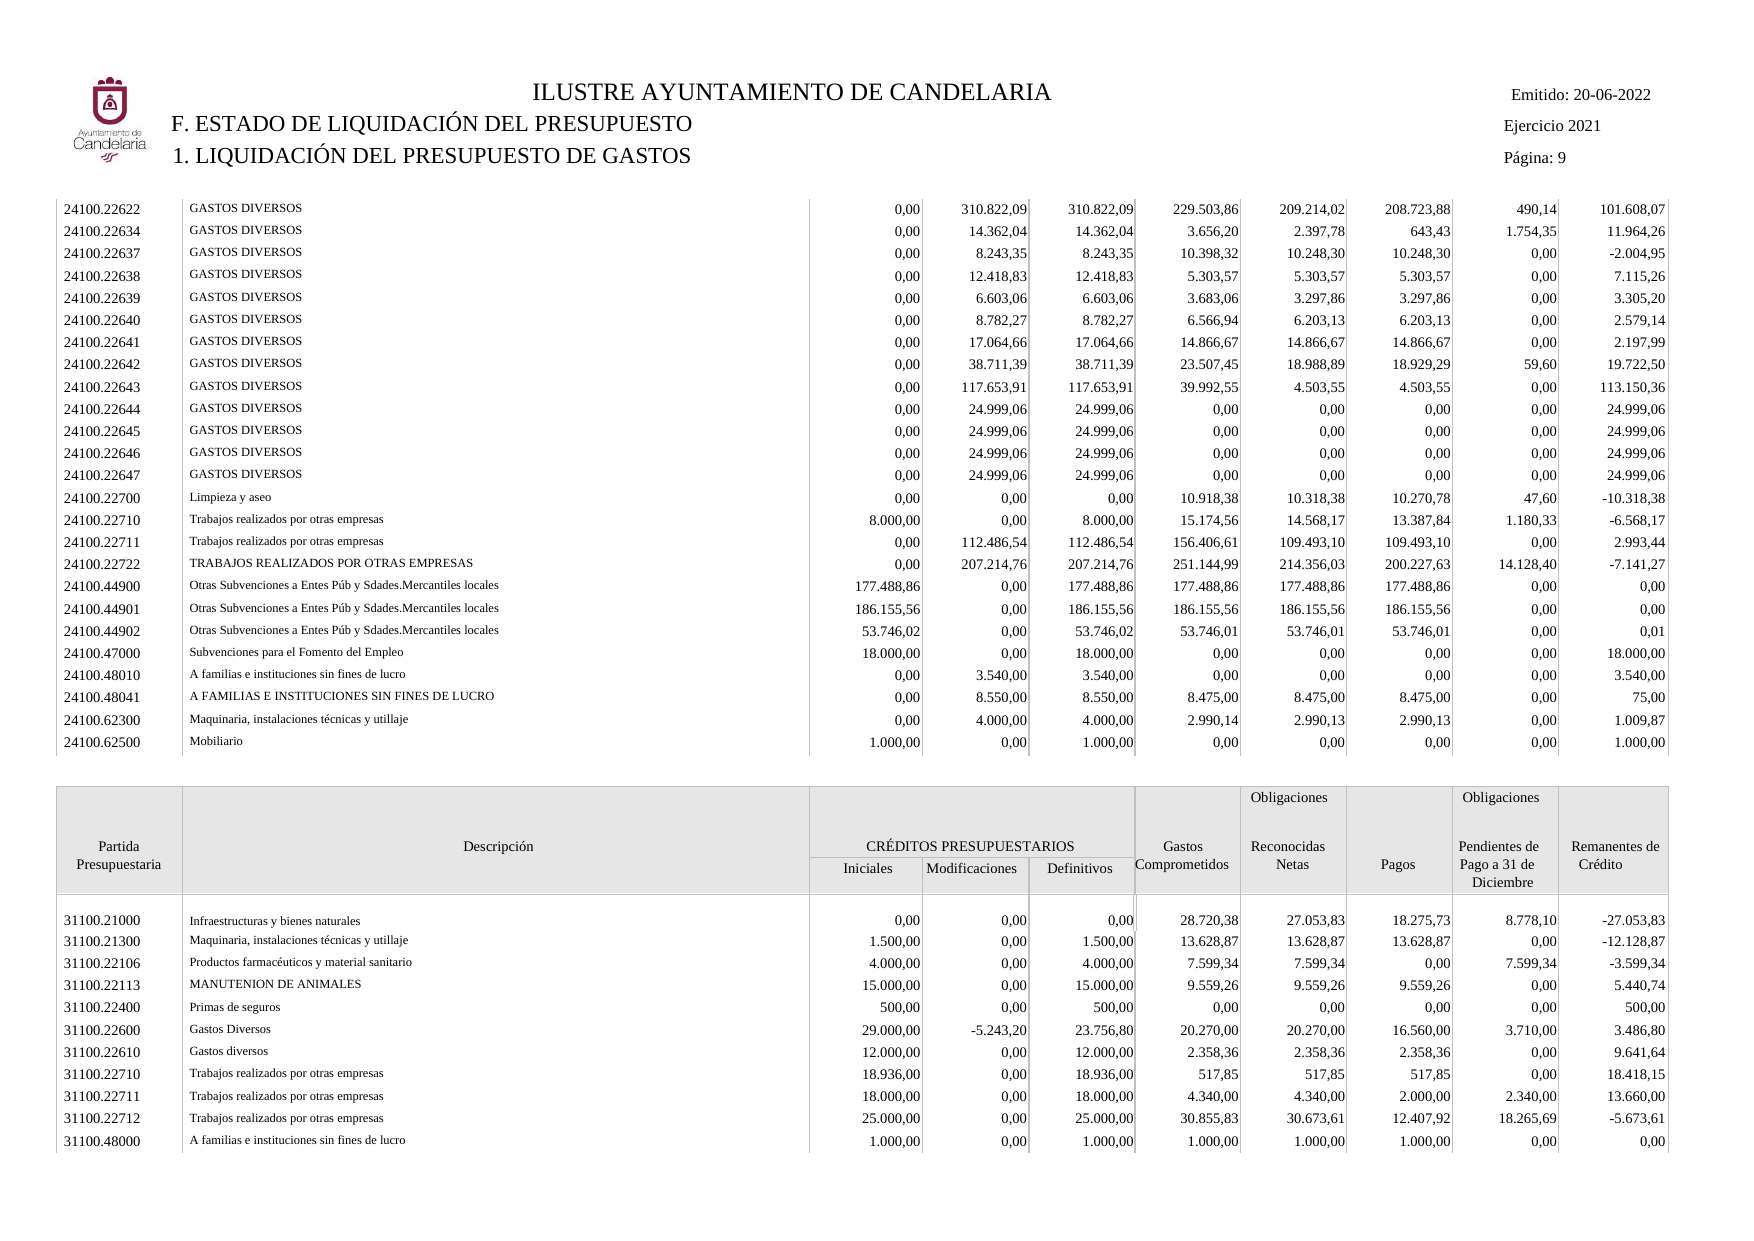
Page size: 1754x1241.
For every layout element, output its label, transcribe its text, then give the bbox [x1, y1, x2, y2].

table_cell 14.866,67 [1241, 332, 1346, 354]
table_cell 3.540,00 [1559, 665, 1668, 687]
table_cell 24100.62300 [57, 710, 182, 732]
table_cell 186.155,56 [1136, 599, 1240, 621]
table_cell 15.000,00 [810, 975, 922, 998]
table_cell 186.155,56 [810, 599, 922, 621]
table_cell 186.155,56 [1030, 599, 1134, 621]
table_cell 10.270,78 [1347, 488, 1452, 510]
table_cell 24100.22639 [57, 288, 182, 310]
table_cell 0,00 [1453, 266, 1558, 288]
table_cell 31100.21300 [57, 931, 182, 953]
table_cell 4.503,55 [1241, 377, 1346, 399]
table_cell 0,00 [1453, 288, 1558, 310]
table_cell 0,00 [810, 332, 922, 354]
table_cell 10.248,30 [1347, 243, 1452, 266]
table_cell 0,00 [810, 421, 922, 443]
table_cell 38.711,39 [923, 354, 1028, 377]
table_cell GASTOS DIVERSOS [183, 443, 809, 465]
table_cell 0,00 [923, 1042, 1028, 1064]
table_cell 2.358,36 [1136, 1042, 1240, 1064]
table_cell 12.000,00 [810, 1042, 922, 1064]
table_cell 251.144,99 [1136, 554, 1240, 576]
table_cell Trabajos realizados por otras empresas [183, 1087, 809, 1109]
table_cell 18.000,00 [810, 643, 922, 665]
table_cell 8.550,00 [1030, 688, 1134, 710]
table_cell A FAMILIAS E INSTITUCIONES SIN FINES DE LUCRO [183, 688, 809, 710]
table_cell A familias e instituciones sin fines de lucro [183, 1131, 809, 1153]
table_cell 0,00 [1453, 377, 1558, 399]
table_cell 214.356,03 [1241, 554, 1346, 576]
table_cell 0,00 [1136, 732, 1240, 756]
table_cell 12.418,83 [1030, 266, 1134, 288]
table_cell 0,00 [810, 554, 922, 576]
table_cell GASTOS DIVERSOS [183, 421, 809, 443]
table_cell 0,00 [810, 354, 922, 377]
table_cell Maquinaria, instalaciones técnicas y utillaje [183, 931, 809, 953]
table_cell 0,00 [923, 975, 1028, 998]
table_cell Pagos [1347, 836, 1452, 893]
table_cell 7.599,34 [1241, 953, 1346, 975]
table_cell 517,85 [1347, 1065, 1452, 1087]
table_cell 109.493,10 [1347, 532, 1452, 554]
table_cell Trabajos realizados por otras empresas [183, 532, 809, 554]
table_cell 2.197,99 [1559, 332, 1668, 354]
table_cell 24100.62500 [57, 732, 182, 756]
table_cell 0,00 [1453, 465, 1558, 488]
table_cell 0,00 [923, 621, 1028, 643]
table_cell 31100.48000 [57, 1131, 182, 1153]
table_cell 10.398,32 [1136, 243, 1240, 266]
table_cell 14.568,17 [1241, 510, 1346, 532]
table_cell 9.559,26 [1136, 975, 1240, 998]
table_cell 1.754,35 [1453, 221, 1558, 243]
table_cell 24.999,06 [1559, 399, 1668, 421]
table_cell 0,00 [810, 443, 922, 465]
table_cell 0,00 [1453, 243, 1558, 266]
table_cell 0,00 [810, 310, 922, 332]
table_cell 186.155,56 [1241, 599, 1346, 621]
table_cell 0,00 [923, 1065, 1028, 1087]
table_cell 18.275,73 [1347, 895, 1452, 931]
table_cell Subvenciones para el Fomento del Empleo [183, 643, 809, 665]
table_cell Trabajos realizados por otras empresas [183, 510, 809, 532]
table_cell 20.270,00 [1136, 1020, 1240, 1042]
table_cell 3.710,00 [1453, 1020, 1558, 1042]
table_cell 2.990,13 [1241, 710, 1346, 732]
table_cell 0,00 [923, 599, 1028, 621]
table_cell 24100.22637 [57, 243, 182, 266]
table_cell Trabajos realizados por otras empresas [183, 1109, 809, 1131]
table_cell 0,00 [923, 953, 1028, 975]
table_cell 18.988,89 [1241, 354, 1346, 377]
table_cell 18.000,00 [1030, 643, 1134, 665]
table_cell 14.866,67 [1136, 332, 1240, 354]
table_cell 8.550,00 [923, 688, 1028, 710]
table_cell TRABAJOS REALIZADOS POR OTRAS EMPRESAS [183, 554, 809, 576]
table_cell 4.340,00 [1241, 1087, 1346, 1109]
table_header [57, 787, 182, 836]
table_cell CRÉDITOS PRESUPUESTARIOS [810, 836, 1134, 857]
table_cell 1.000,00 [810, 732, 922, 756]
table_cell Primas de seguros [183, 998, 809, 1020]
table_cell 0,00 [1453, 1065, 1558, 1087]
table_cell 0,00 [810, 399, 922, 421]
table_cell 8.778,10 [1453, 895, 1558, 931]
table_cell 1.000,00 [1241, 1131, 1346, 1153]
table_cell 0,00 [1347, 998, 1452, 1020]
table_cell 643,43 [1347, 221, 1452, 243]
table_cell 47,60 [1453, 488, 1558, 510]
table_cell 39.992,55 [1136, 377, 1240, 399]
table_cell 3.486,80 [1559, 1020, 1668, 1042]
table_cell 2.358,36 [1241, 1042, 1346, 1064]
table_cell 1.180,33 [1453, 510, 1558, 532]
table_cell -7.141,27 [1559, 554, 1668, 576]
table_cell 0,00 [1453, 332, 1558, 354]
table_cell Trabajos realizados por otras empresas [183, 1065, 809, 1087]
table_cell 9.559,26 [1347, 975, 1452, 998]
table_cell 17.064,66 [1030, 332, 1134, 354]
table_cell 15.174,56 [1136, 510, 1240, 532]
table_cell 0,00 [1136, 998, 1240, 1020]
table_cell 6.566,94 [1136, 310, 1240, 332]
table_cell 13.628,87 [1347, 931, 1452, 953]
table_cell 24.999,06 [1030, 421, 1134, 443]
table_cell 31100.22710 [57, 1065, 182, 1087]
table_cell 1.000,00 [1030, 732, 1134, 756]
table_cell 0,00 [1136, 421, 1240, 443]
table_cell 12.407,92 [1347, 1109, 1452, 1131]
table_cell 117.653,91 [1030, 377, 1134, 399]
table_cell -6.568,17 [1559, 510, 1668, 532]
table_cell 0,00 [1241, 465, 1346, 488]
table_cell 2.990,14 [1136, 710, 1240, 732]
table_cell 0,00 [923, 510, 1028, 532]
table_cell Otras Subvenciones a Entes Púb y Sdades.Mercantiles locales [183, 621, 809, 643]
table_cell GASTOS DIVERSOS [183, 243, 809, 266]
table_cell 0,00 [923, 1131, 1028, 1153]
table_cell 0,00 [1241, 643, 1346, 665]
table_cell 0,00 [1347, 953, 1452, 975]
table_cell 24100.22642 [57, 354, 182, 377]
table_cell 0,00 [1347, 443, 1452, 465]
table_header [1136, 787, 1240, 836]
table_cell GASTOS DIVERSOS [183, 288, 809, 310]
table_cell 31100.21000 [57, 895, 182, 931]
table_cell A familias e instituciones sin fines de lucro [183, 665, 809, 687]
table_cell 75,00 [1559, 688, 1668, 710]
table_cell 0,00 [1241, 998, 1346, 1020]
table_cell 0,00 [1453, 421, 1558, 443]
table_cell GASTOS DIVERSOS [183, 399, 809, 421]
table_cell 310.822,09 [1030, 199, 1134, 221]
table_cell 30.673,61 [1241, 1109, 1346, 1131]
table_cell 4.000,00 [1030, 953, 1134, 975]
table_cell 29.000,00 [810, 1020, 922, 1042]
table_cell 0,00 [1453, 443, 1558, 465]
table_cell 16.560,00 [1347, 1020, 1452, 1042]
table_cell Pendientes de Pago a 31 de Diciembre [1453, 836, 1558, 893]
table_cell 24.999,06 [1030, 443, 1134, 465]
table_cell 1.000,00 [1030, 1131, 1134, 1153]
table_cell 24100.22622 [57, 199, 182, 221]
table_cell 0,00 [1453, 643, 1558, 665]
table_cell 0,00 [810, 688, 922, 710]
table_cell 10.318,38 [1241, 488, 1346, 510]
table_cell 24100.44901 [57, 599, 182, 621]
table_cell 3.656,20 [1136, 221, 1240, 243]
table_cell 27.053,83 [1241, 895, 1346, 931]
table_cell 30.855,83 [1136, 1109, 1240, 1131]
table_cell 7.599,34 [1136, 953, 1240, 975]
table_cell 23.507,45 [1136, 354, 1240, 377]
table_cell 24100.22644 [57, 399, 182, 421]
table_cell 0,00 [1453, 688, 1558, 710]
table_cell 2.993,44 [1559, 532, 1668, 554]
table_cell 177.488,86 [1030, 576, 1134, 599]
table_cell 8.243,35 [1030, 243, 1134, 266]
table_cell 24100.48041 [57, 688, 182, 710]
table_cell 500,00 [1030, 998, 1134, 1020]
table_cell 3.540,00 [923, 665, 1028, 687]
table_cell 24100.22641 [57, 332, 182, 354]
table_cell 0,00 [1241, 665, 1346, 687]
table_cell 1.500,00 [810, 931, 922, 953]
table_cell 19.722,50 [1559, 354, 1668, 377]
table_cell 2.000,00 [1347, 1087, 1452, 1109]
table_cell 0,00 [1136, 443, 1240, 465]
table_cell 14.362,04 [1030, 221, 1134, 243]
table_cell 4.000,00 [810, 953, 922, 975]
table_cell 24.999,06 [1030, 399, 1134, 421]
table_cell 9.641,64 [1559, 1042, 1668, 1064]
table_cell 200.227,63 [1347, 554, 1452, 576]
table_cell 0,00 [1453, 1131, 1558, 1153]
table_cell 13.628,87 [1136, 931, 1240, 953]
table_cell 20.270,00 [1241, 1020, 1346, 1042]
table_cell 0,00 [810, 710, 922, 732]
table_cell 8.475,00 [1136, 688, 1240, 710]
table_cell 0,00 [1559, 576, 1668, 599]
table_cell 14.362,04 [923, 221, 1028, 243]
table_cell 0,00 [923, 1087, 1028, 1109]
table_cell 0,00 [1453, 1042, 1558, 1064]
table_cell 8.475,00 [1347, 688, 1452, 710]
table_cell 0,00 [1453, 710, 1558, 732]
table_cell 207.214,76 [1030, 554, 1134, 576]
table_cell 0,00 [1453, 532, 1558, 554]
table_cell 5.303,57 [1347, 266, 1452, 288]
table_cell 0,00 [1453, 665, 1558, 687]
table_cell 0,00 [810, 199, 922, 221]
table_cell 6.603,06 [923, 288, 1028, 310]
table_cell 109.493,10 [1241, 532, 1346, 554]
table_cell 8.782,27 [923, 310, 1028, 332]
table_cell 8.000,00 [810, 510, 922, 532]
table_cell 10.918,38 [1136, 488, 1240, 510]
table_cell 24.999,06 [1030, 465, 1134, 488]
table_cell GASTOS DIVERSOS [183, 332, 809, 354]
table_cell 310.822,09 [923, 199, 1028, 221]
table_cell 0,00 [923, 931, 1028, 953]
table_cell 12.418,83 [923, 266, 1028, 288]
table_cell 0,00 [1559, 1131, 1668, 1153]
table_header [810, 787, 1134, 836]
table_cell 208.723,88 [1347, 199, 1452, 221]
table_cell 2.340,00 [1453, 1087, 1558, 1109]
table_cell 53.746,02 [810, 621, 922, 643]
table_cell 517,85 [1241, 1065, 1346, 1087]
table_cell 1.000,00 [1559, 732, 1668, 756]
table_cell 31100.22600 [57, 1020, 182, 1042]
table_cell 0,00 [1241, 732, 1346, 756]
table_cell 5.303,57 [1136, 266, 1240, 288]
table_cell 5.440,74 [1559, 975, 1668, 998]
table_header [1347, 787, 1452, 836]
table_cell -3.599,34 [1559, 953, 1668, 975]
table_cell 0,00 [1136, 399, 1240, 421]
table_cell Reconocidas Netas [1241, 836, 1346, 893]
table_cell 207.214,76 [923, 554, 1028, 576]
table_cell 500,00 [810, 998, 922, 1020]
table_cell 24100.22722 [57, 554, 182, 576]
table_cell 1.000,00 [1136, 1131, 1240, 1153]
table_cell 490,14 [1453, 199, 1558, 221]
table_cell 3.305,20 [1559, 288, 1668, 310]
table_cell Partida Presupuestaria [57, 836, 182, 893]
table_cell 31100.22113 [57, 975, 182, 998]
table_cell 0,00 [810, 665, 922, 687]
table_cell 13.628,87 [1241, 931, 1346, 953]
table_cell 0,00 [1453, 599, 1558, 621]
table_cell 0,00 [1136, 643, 1240, 665]
table_cell 24100.22700 [57, 488, 182, 510]
table_cell 0,00 [810, 532, 922, 554]
table_cell Maquinaria, instalaciones técnicas y utillaje [183, 710, 809, 732]
table_cell Iniciales [810, 858, 922, 893]
table_cell 24100.22645 [57, 421, 182, 443]
table_cell 177.488,86 [1241, 576, 1346, 599]
table_cell 28.720,38 [1137, 895, 1240, 931]
table_cell 24100.47000 [57, 643, 182, 665]
table_cell 0,00 [1453, 399, 1558, 421]
table_cell 2.579,14 [1559, 310, 1668, 332]
table_cell 23.756,80 [1030, 1020, 1134, 1042]
table_cell GASTOS DIVERSOS [183, 199, 809, 221]
table_cell 0,00 [810, 377, 922, 399]
table_cell 25.000,00 [810, 1109, 922, 1131]
table_cell 9.559,26 [1241, 975, 1346, 998]
table_cell 7.599,34 [1453, 953, 1558, 975]
table_cell 0,00 [1030, 488, 1134, 510]
table_header Obligaciones [1453, 787, 1558, 836]
table_cell 0,00 [810, 465, 922, 488]
table_cell Gastos Diversos [183, 1020, 809, 1042]
table_cell 2.990,13 [1347, 710, 1452, 732]
table_cell 0,00 [810, 288, 922, 310]
table_cell 15.000,00 [1030, 975, 1134, 998]
table_cell 18.936,00 [810, 1065, 922, 1087]
table_cell Infraestructuras y bienes naturales [183, 895, 809, 931]
table_cell GASTOS DIVERSOS [183, 221, 809, 243]
table_cell 113.150,36 [1559, 377, 1668, 399]
table_cell GASTOS DIVERSOS [183, 465, 809, 488]
table_cell 6.603,06 [1030, 288, 1134, 310]
table_cell 5.303,57 [1241, 266, 1346, 288]
table_cell 12.000,00 [1030, 1042, 1134, 1064]
table_cell 4.000,00 [923, 710, 1028, 732]
table_cell Otras Subvenciones a Entes Púb y Sdades.Mercantiles locales [183, 576, 809, 599]
table_cell 0,00 [810, 488, 922, 510]
table_cell 177.488,86 [1136, 576, 1240, 599]
table_cell 13.387,84 [1347, 510, 1452, 532]
table_cell 24.999,06 [1559, 443, 1668, 465]
table_cell 0,00 [1453, 732, 1558, 756]
table_cell 1.000,00 [1347, 1131, 1452, 1153]
table_cell GASTOS DIVERSOS [183, 266, 809, 288]
table_cell 0,00 [923, 1109, 1028, 1131]
table_cell 0,00 [810, 243, 922, 266]
table_cell 517,85 [1136, 1065, 1240, 1087]
table_cell 24100.44902 [57, 621, 182, 643]
table_cell 8.243,35 [923, 243, 1028, 266]
table_cell -5.673,61 [1559, 1109, 1668, 1131]
table_cell 209.214,02 [1241, 199, 1346, 221]
table_cell 13.660,00 [1559, 1087, 1668, 1109]
table_cell -5.243,20 [923, 1020, 1028, 1042]
table_cell 53.746,01 [1136, 621, 1240, 643]
table_cell 24100.22646 [57, 443, 182, 465]
table_cell 0,00 [1347, 665, 1452, 687]
table_cell 0,00 [1136, 465, 1240, 488]
table_cell 112.486,54 [923, 532, 1028, 554]
table_cell 24.999,06 [1559, 465, 1668, 488]
table_cell 4.503,55 [1347, 377, 1452, 399]
table_cell Modificaciones [923, 858, 1028, 893]
table_cell -10.318,38 [1559, 488, 1668, 510]
table_cell 18.000,00 [1030, 1087, 1134, 1109]
table_cell 11.964,26 [1559, 221, 1668, 243]
table_cell 38.711,39 [1030, 354, 1134, 377]
table_cell 7.115,26 [1559, 266, 1668, 288]
table_cell 0,00 [810, 895, 922, 931]
table_cell 177.488,86 [810, 576, 922, 599]
table_cell 18.936,00 [1030, 1065, 1134, 1087]
table_cell 24100.22640 [57, 310, 182, 332]
table_cell 18.000,00 [1559, 643, 1668, 665]
table_cell 18.929,29 [1347, 354, 1452, 377]
table_cell 0,00 [1347, 732, 1452, 756]
table_header [1559, 787, 1668, 836]
table_cell 53.746,02 [1030, 621, 1134, 643]
table_cell 0,00 [923, 643, 1028, 665]
table_cell 0,00 [1347, 465, 1452, 488]
table_cell 229.503,86 [1136, 199, 1240, 221]
table_cell 18.000,00 [810, 1087, 922, 1109]
table_cell 17.064,66 [923, 332, 1028, 354]
table_cell 24100.22638 [57, 266, 182, 288]
table_cell 156.406,61 [1136, 532, 1240, 554]
table_cell 24100.22710 [57, 510, 182, 532]
table_cell 2.358,36 [1347, 1042, 1452, 1064]
table_cell 53.746,01 [1241, 621, 1346, 643]
table_cell 1.500,00 [1030, 931, 1134, 953]
table_cell 0,00 [1453, 975, 1558, 998]
table_cell 3.540,00 [1030, 665, 1134, 687]
table_cell Gastos diversos [183, 1042, 809, 1064]
table_cell 25.000,00 [1030, 1109, 1134, 1131]
table_cell 117.653,91 [923, 377, 1028, 399]
table_header [183, 787, 809, 836]
table_cell Productos farmacéuticos y material sanitario [183, 953, 809, 975]
table_cell 24100.44900 [57, 576, 182, 599]
table_cell 0,00 [1241, 399, 1346, 421]
table_cell 0,00 [1347, 421, 1452, 443]
table_cell 24.999,06 [923, 443, 1028, 465]
table_cell 0,00 [810, 221, 922, 243]
table_cell 31100.22712 [57, 1109, 182, 1131]
table_cell GASTOS DIVERSOS [183, 310, 809, 332]
table_cell Otras Subvenciones a Entes Púb y Sdades.Mercantiles locales [183, 599, 809, 621]
table_cell 4.000,00 [1030, 710, 1134, 732]
table_cell 3.297,86 [1347, 288, 1452, 310]
table_cell -12.128,87 [1559, 931, 1668, 953]
table_cell 24100.22647 [57, 465, 182, 488]
table_cell 31100.22400 [57, 998, 182, 1020]
table_cell 14.866,67 [1347, 332, 1452, 354]
table_cell 14.128,40 [1453, 554, 1558, 576]
table_cell 0,00 [923, 895, 1028, 931]
table_cell 0,00 [1136, 665, 1240, 687]
table_cell 4.340,00 [1136, 1087, 1240, 1109]
table_cell -27.053,83 [1559, 895, 1668, 931]
table_cell 31100.22106 [57, 953, 182, 975]
table_cell Gastos Comprometidos [1136, 836, 1240, 893]
table_cell 6.203,13 [1241, 310, 1346, 332]
table_cell 24.999,06 [923, 399, 1028, 421]
table_cell 24.999,06 [923, 421, 1028, 443]
table_cell 24.999,06 [1559, 421, 1668, 443]
table_header Obligaciones [1241, 787, 1346, 836]
table_cell Definitivos [1030, 858, 1134, 893]
table_cell 8.000,00 [1030, 510, 1134, 532]
table_cell 0,00 [923, 732, 1028, 756]
table_cell 6.203,13 [1347, 310, 1452, 332]
table_cell 0,00 [1453, 931, 1558, 953]
table_cell 18.418,15 [1559, 1065, 1668, 1087]
table_cell 2.397,78 [1241, 221, 1346, 243]
table_cell 18.265,69 [1453, 1109, 1558, 1131]
table_cell 24100.22634 [57, 221, 182, 243]
table_cell -2.004,95 [1559, 243, 1668, 266]
table_cell 1.009,87 [1559, 710, 1668, 732]
table_cell 0,01 [1559, 621, 1668, 643]
table_cell 24.999,06 [923, 465, 1028, 488]
table_cell 1.000,00 [810, 1131, 922, 1153]
table_cell 0,00 [1453, 621, 1558, 643]
table_cell Descripción [183, 836, 809, 893]
table_cell 3.297,86 [1241, 288, 1346, 310]
table_cell GASTOS DIVERSOS [183, 354, 809, 377]
table_cell 101.608,07 [1559, 199, 1668, 221]
table_cell Remanentes de Crédito [1559, 836, 1668, 893]
table_cell 24100.22643 [57, 377, 182, 399]
table_cell Limpieza y aseo [183, 488, 809, 510]
table_cell 59,60 [1453, 354, 1558, 377]
table_cell GASTOS DIVERSOS [183, 377, 809, 399]
table_cell 0,00 [1241, 421, 1346, 443]
table_cell 0,00 [1453, 998, 1558, 1020]
table_cell 0,00 [1030, 895, 1133, 931]
table_cell 0,00 [1453, 310, 1558, 332]
table_cell 24100.22711 [57, 532, 182, 554]
table_cell Mobiliario [183, 732, 809, 756]
table_cell MANUTENION DE ANIMALES [183, 975, 809, 998]
table_cell 31100.22711 [57, 1087, 182, 1109]
table_cell 500,00 [1559, 998, 1668, 1020]
table_cell 0,00 [810, 266, 922, 288]
table_cell 0,00 [923, 998, 1028, 1020]
table_cell 10.248,30 [1241, 243, 1346, 266]
table_cell 53.746,01 [1347, 621, 1452, 643]
table_cell 0,00 [1453, 576, 1558, 599]
table_cell 3.683,06 [1136, 288, 1240, 310]
table_cell 0,00 [1347, 643, 1452, 665]
table_cell 24100.48010 [57, 665, 182, 687]
table_cell 177.488,86 [1347, 576, 1452, 599]
table_cell 186.155,56 [1347, 599, 1452, 621]
table_cell 0,00 [923, 576, 1028, 599]
table_cell 0,00 [1559, 599, 1668, 621]
table_cell 0,00 [1241, 443, 1346, 465]
table_cell 0,00 [1347, 399, 1452, 421]
table_cell 8.475,00 [1241, 688, 1346, 710]
table_cell 112.486,54 [1030, 532, 1134, 554]
table_cell 31100.22610 [57, 1042, 182, 1064]
table_cell 8.782,27 [1030, 310, 1134, 332]
table_cell 0,00 [923, 488, 1028, 510]
